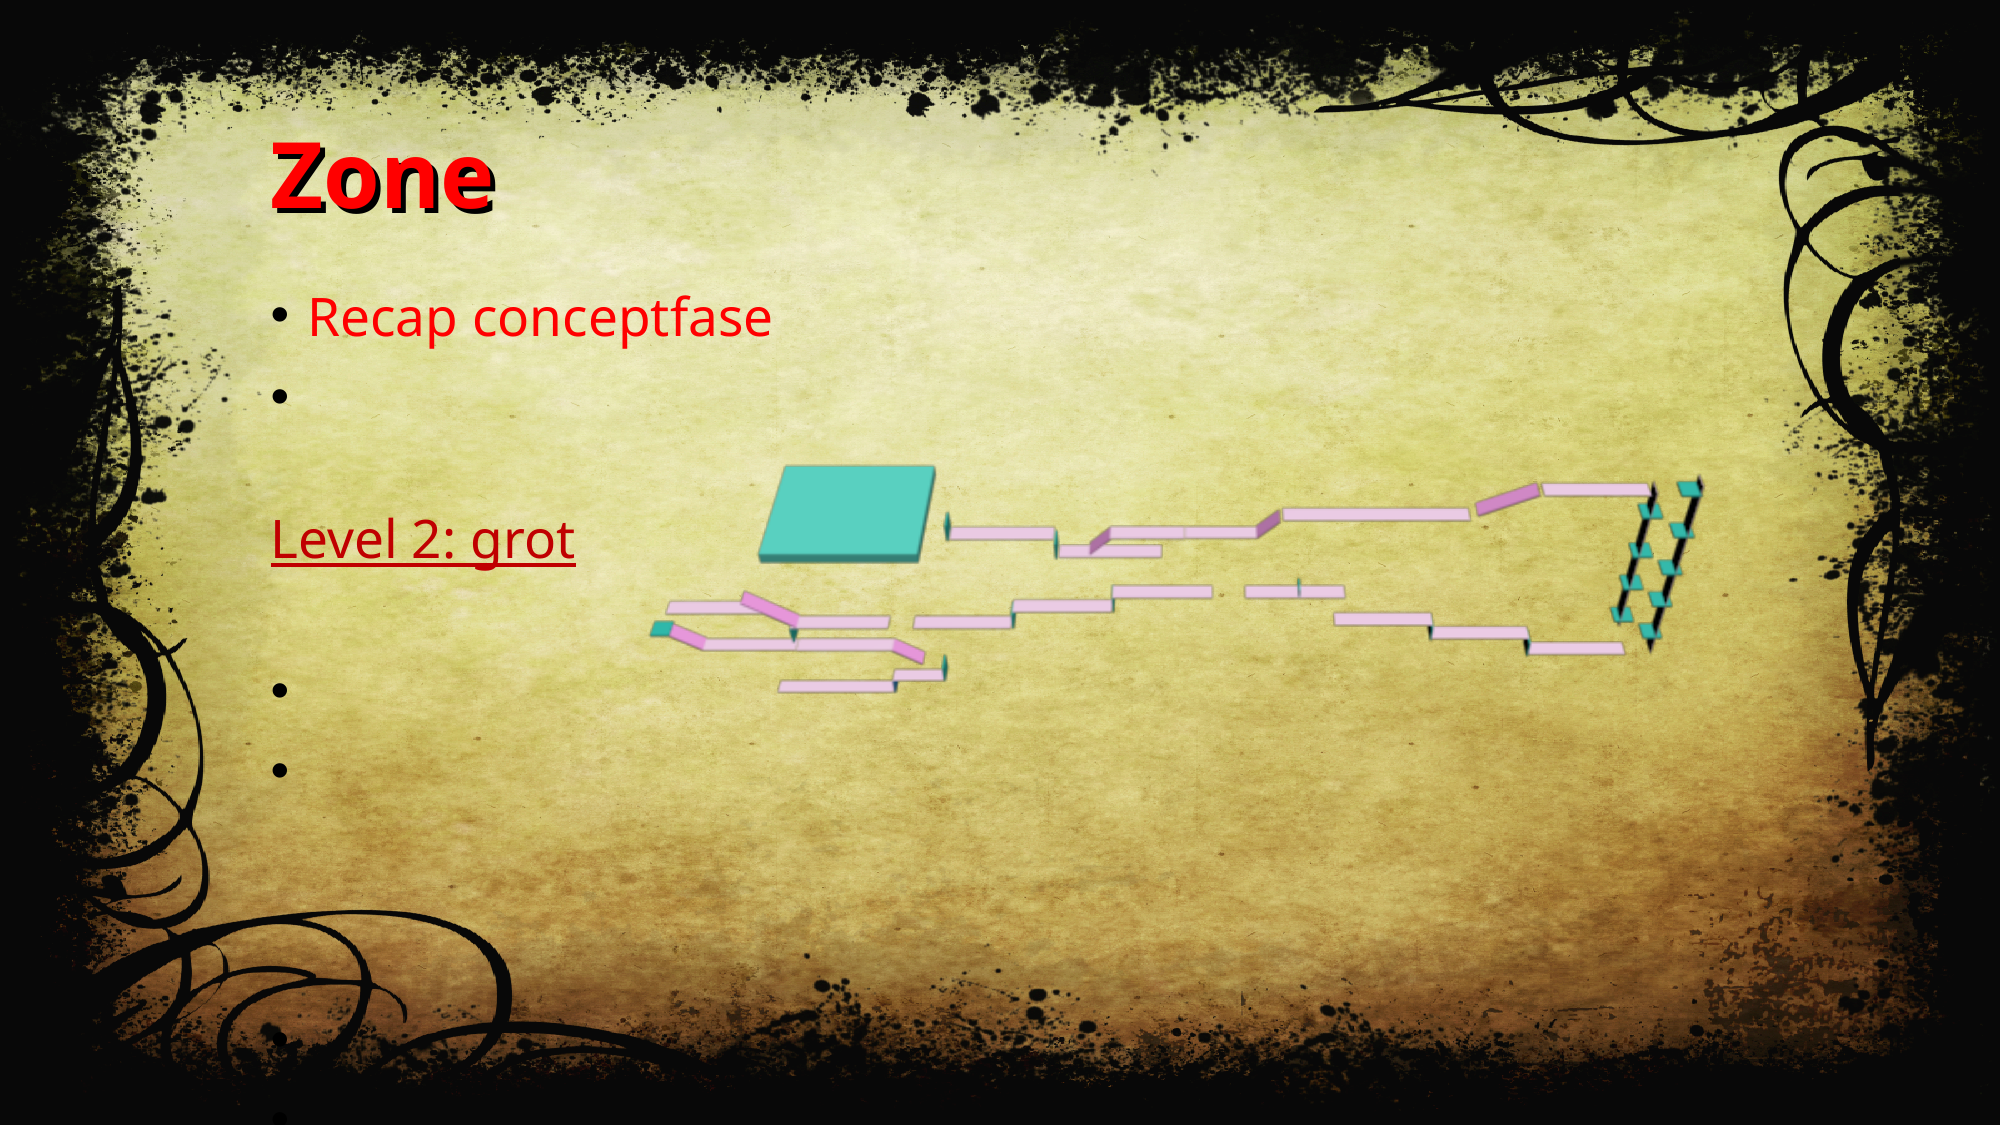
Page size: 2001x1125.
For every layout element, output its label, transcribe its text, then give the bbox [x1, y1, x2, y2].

picture [588, 147, 1806, 1061]
list Recap conceptfase Level 2: grot [255, 288, 588, 1002]
title Zone [255, 70, 1981, 288]
list Recap conceptfase Level 2: grot [1806, 288, 1981, 1002]
